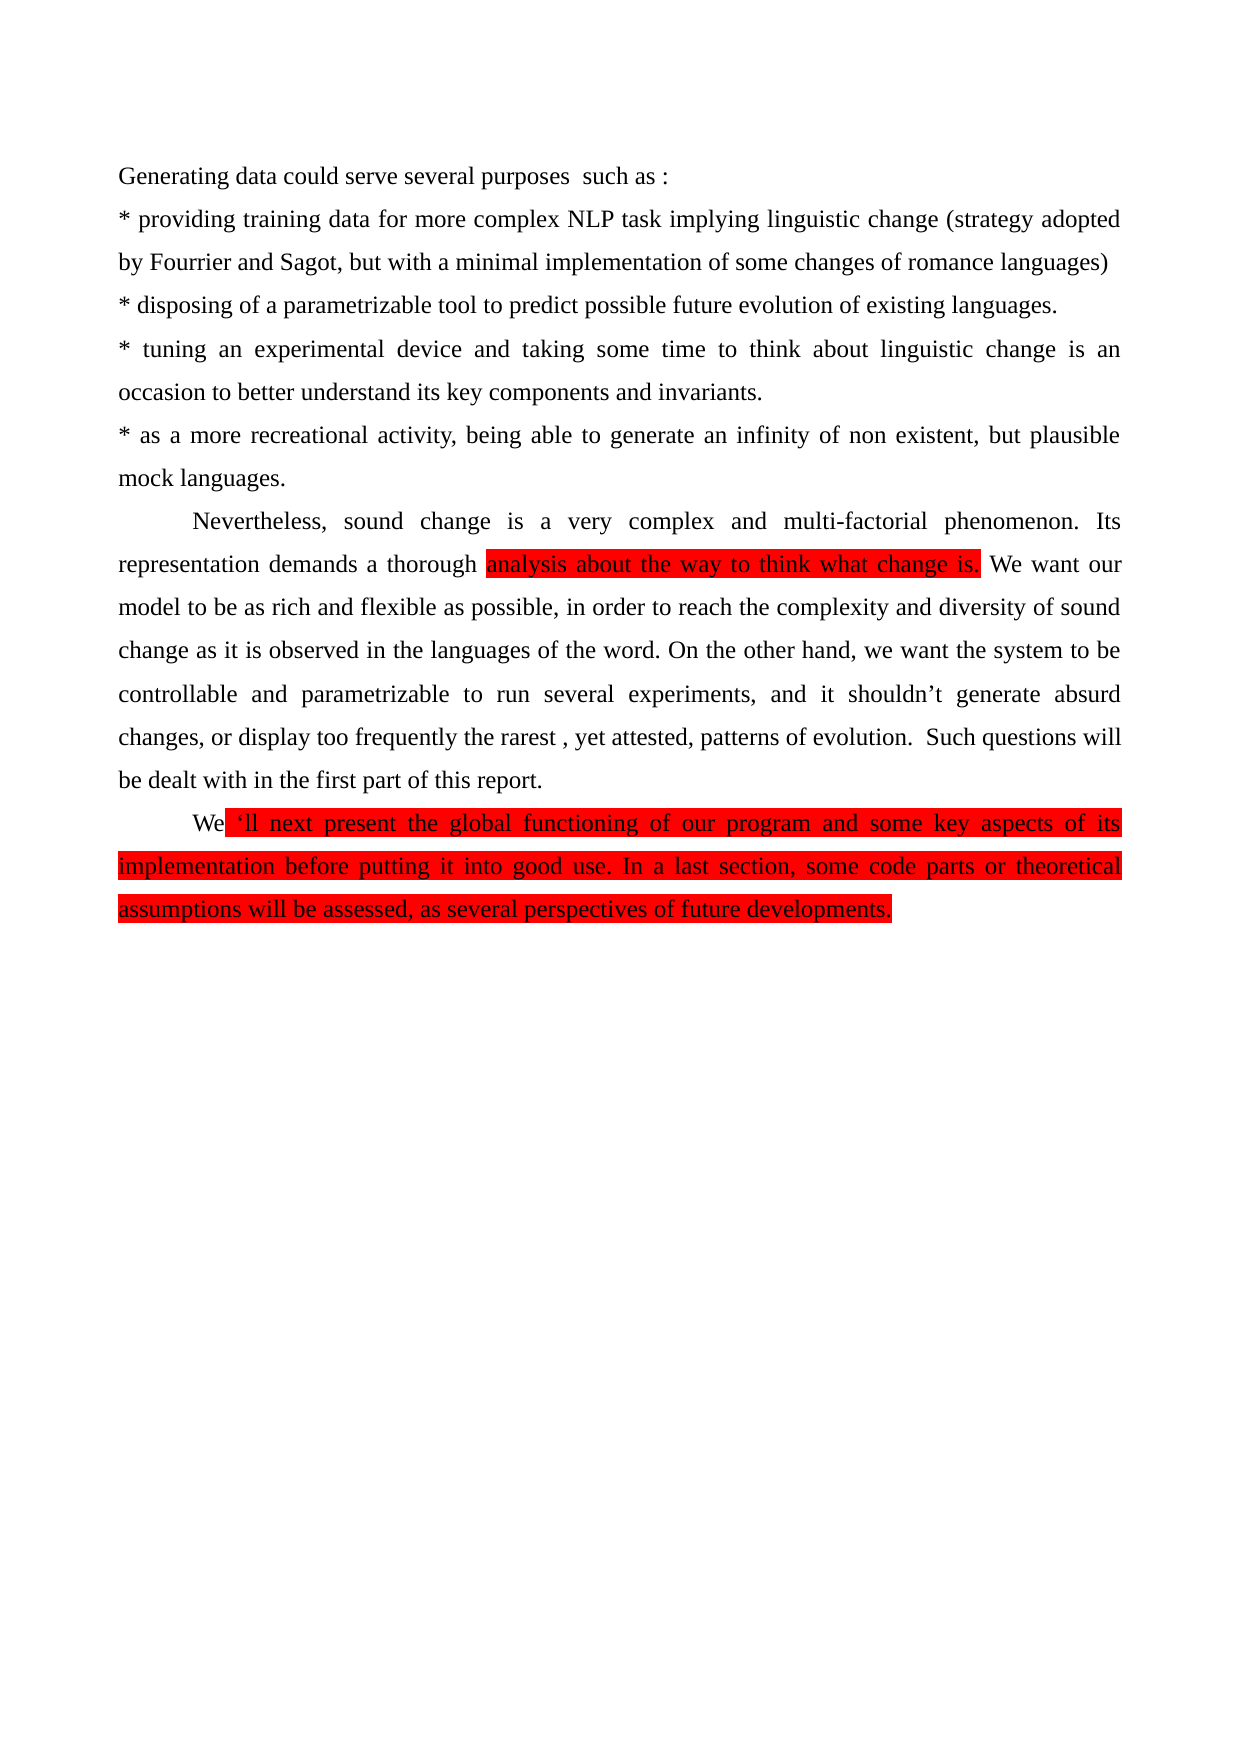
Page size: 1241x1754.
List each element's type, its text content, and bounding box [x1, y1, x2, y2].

text * disposing of a parametrizable tool to predict possible future evolution of existing languages. [118, 291, 1122, 319]
text * providing training data for more complex NLP task implying linguistic change (strategy adopted by Fourrier and Sagot, but with a minimal implementation of some changes of romance languages) [118, 204, 1122, 276]
text * tuning an experimental device and taking some time to think about linguistic change is an occasion to better understand its key components and invariants. [118, 334, 1122, 406]
text We ‘ll next present the global functioning of our program and some key aspects of its implementation before putting it into good use. In a last section, some code parts or theoretical assumptions will be assessed, as several perspectives of future developments. [118, 808, 1122, 923]
text * as a more recreational activity, being able to generate an infinity of non existent, but plausible mock languages. [118, 420, 1122, 492]
text Generating data could serve several purposes such as : [118, 161, 1122, 190]
text Nevertheless, sound change is a very complex and multi-factorial phenomenon. Its representation demands a thorough analysis about the way to think what change is. We want our model to be as rich and flexible as possible, in order to reach the complexity and diversity of sound change as it is observed in the languages of the word. On the other hand, we want the system to be controllable and parametrizable to run several experiments, and it shouldn’t generate absurd changes, or display too frequently the rarest , yet attested, patterns of evolution. Such questions will be dealt with in the first part of this report. [118, 506, 1122, 794]
